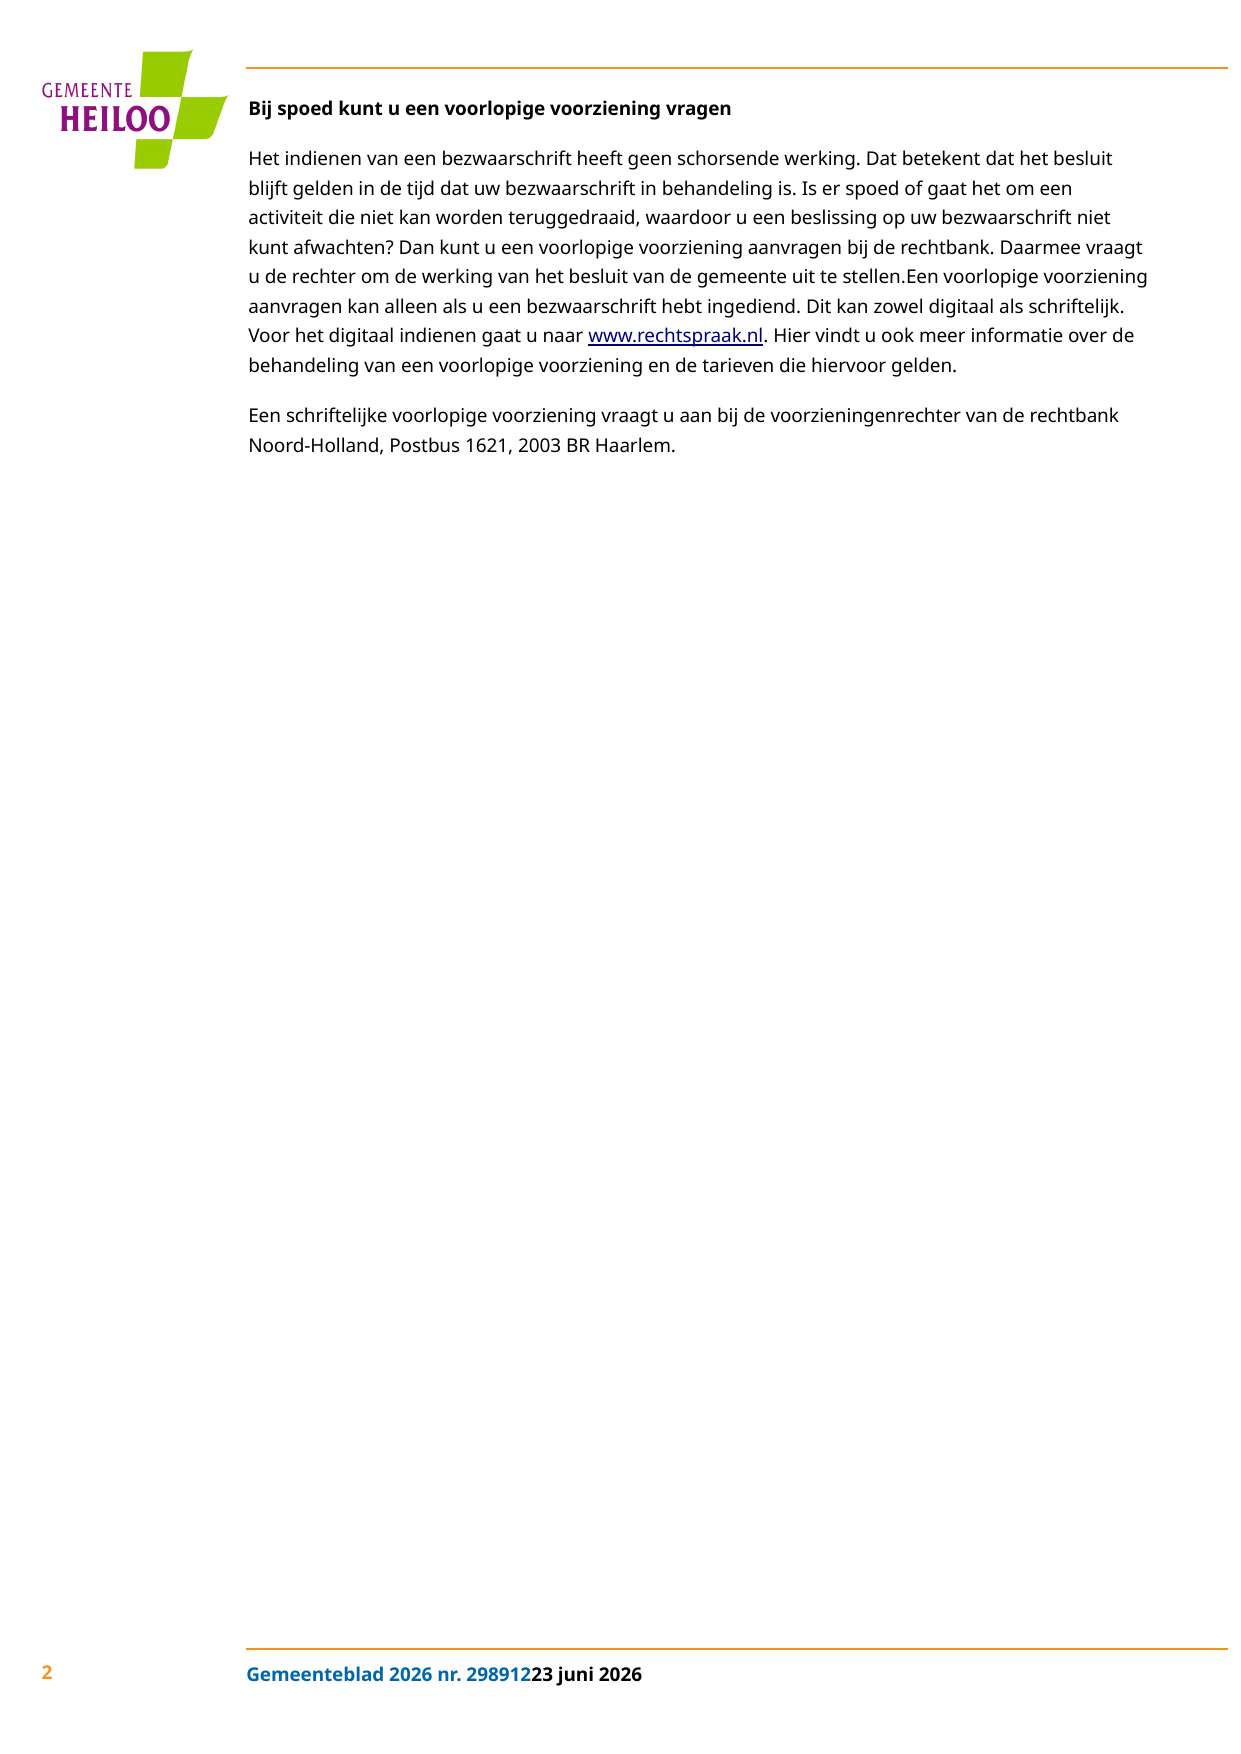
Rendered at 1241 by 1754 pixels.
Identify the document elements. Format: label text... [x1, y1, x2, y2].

text Een schriftelijke voorlopige voorziening vraagt u aan bij de voorzieningenrechter van de rechtbank Noord-Holland, Postbus 1621, 2003 BR Haarlem. [248, 403, 1152, 458]
picture [41, 47, 231, 172]
text Bij spoed kunt u een voorlopige voorziening vragen [248, 95, 1152, 121]
text Het indienen van een bezwaarschrift heeft geen schorsende werking. Dat betekent dat het besluit blijft gelden in de tijd dat uw bezwaarschrift in behandeling is. Is er spoed of gaat het om een activiteit die niet kan worden teruggedraaid, waardoor u een beslissing op uw bezwaarschrift niet kunt afwachten? Dan kunt u een voorlopige voorziening aanvragen bij de rechtbank. Daarmee vraagt u de rechter om de werking van het besluit van de gemeente uit te stellen.Een voorlopige voorziening aanvragen kan alleen als u een bezwaarschrift hebt ingediend. Dit kan zowel digitaal als schriftelijk. Voor het digitaal indienen gaat u naar www.rechtspraak.nl. Hier vindt u ook meer informatie over de behandeling van een voorlopige voorziening en de tarieven die hiervoor gelden. [248, 145, 1152, 378]
